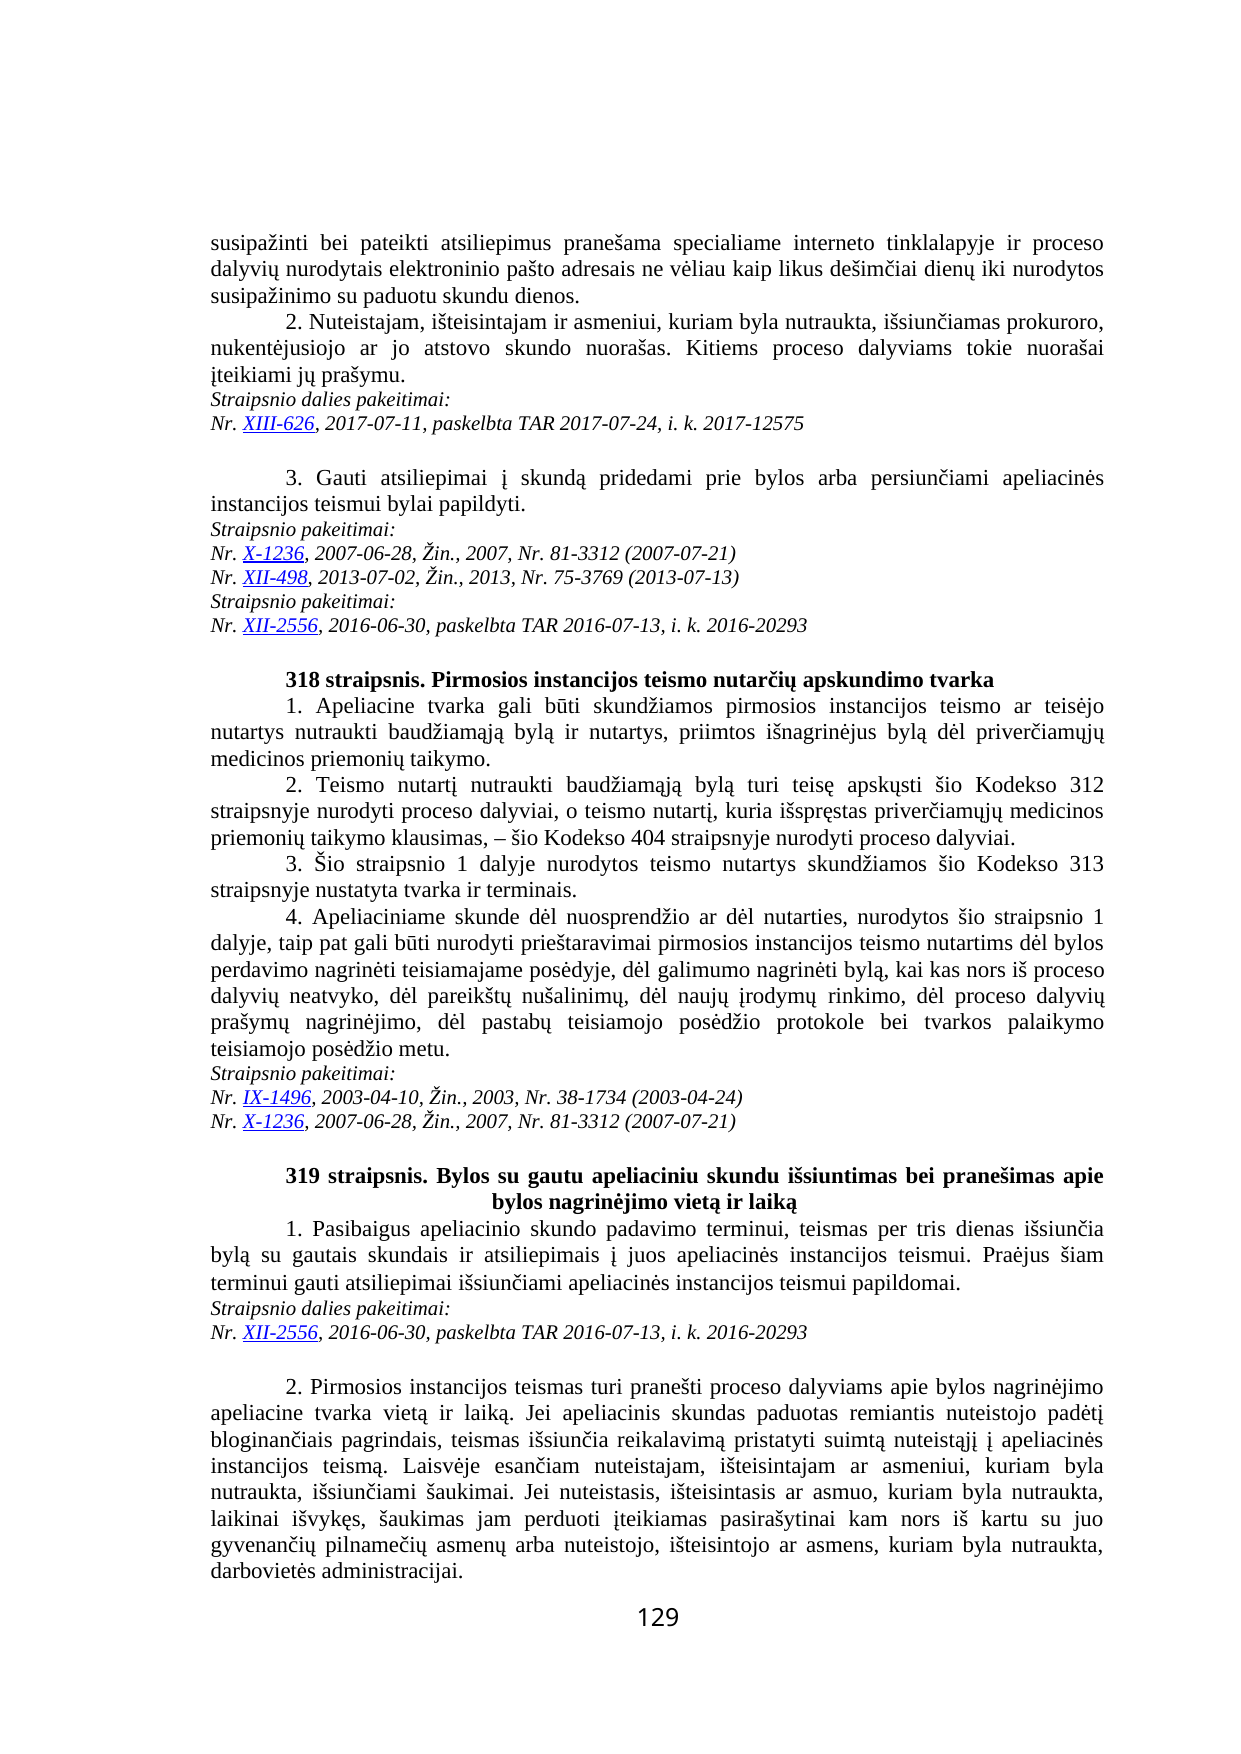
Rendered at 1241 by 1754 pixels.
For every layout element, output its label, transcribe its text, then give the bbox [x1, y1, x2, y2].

text Straipsnio dalies pakeitimai: [210, 387, 1105, 411]
text Nr. X-1236, 2007-06-28, Žin., 2007, Nr. 81-3312 (2007-07-21) [210, 541, 1105, 565]
text 318 straipsnis. Pirmosios instancijos teismo nutarčių apskundimo tvarka [210, 666, 1105, 692]
text susipažinti bei pateikti atsiliepimus pranešama specialiame interneto tinklalapyje ir proceso dalyvių nurodytais elektroninio pašto adresais ne vėliau kaip likus dešimčiai dienų iki nurodytos susipažinimo su paduotu skundu dienos. [210, 229, 1105, 308]
text 1. Apeliacine tvarka gali būti skundžiamos pirmosios instancijos teismo ar teisėjo nutartys nutraukti baudžiamąją bylą ir nutartys, priimtos išnagrinėjus bylą dėl priverčiamųjų medicinos priemonių taikymo. [210, 692, 1105, 771]
text 2. Nuteistajam, išteisintajam ir asmeniui, kuriam byla nutraukta, išsiunčiamas prokuroro, nukentėjusiojo ar jo atstovo skundo nuorašas. Kitiems proceso dalyviams tokie nuorašai įteikiami jų prašymu. [210, 308, 1105, 387]
text Nr. X-1236, 2007-06-28, Žin., 2007, Nr. 81-3312 (2007-07-21) [210, 1109, 1105, 1133]
text 3. Gauti atsiliepimai į skundą pridedami prie bylos arba persiunčiami apeliacinės instancijos teismui bylai papildyti. [210, 464, 1105, 517]
text Nr. XIII-626, 2017-07-11, paskelbta TAR 2017-07-24, i. k. 2017-12575 [210, 411, 1105, 435]
text Nr. XII-498, 2013-07-02, Žin., 2013, Nr. 75-3769 (2013-07-13) [210, 565, 1105, 589]
text 319 straipsnis. Bylos su gautu apeliaciniu skundu išsiuntimas bei pranešimas apie bylos nagrinėjimo vietą ir laiką [285, 1162, 1105, 1215]
text 3. Šio straipsnio 1 dalyje nurodytos teismo nutartys skundžiamos šio Kodekso 313 straipsnyje nustatyta tvarka ir terminais. [210, 850, 1105, 903]
text Straipsnio pakeitimai: [210, 517, 1105, 541]
text Nr. IX-1496, 2003-04-10, Žin., 2003, Nr. 38-1734 (2003-04-24) [210, 1085, 1105, 1109]
text Straipsnio pakeitimai: [210, 589, 1105, 613]
text Straipsnio dalies pakeitimai: [210, 1296, 1105, 1320]
text 4. Apeliaciniame skunde dėl nuosprendžio ar dėl nutarties, nurodytos šio straipsnio 1 dalyje, taip pat gali būti nurodyti prieštaravimai pirmosios instancijos teismo nutartims dėl bylos perdavimo nagrinėti teisiamajame posėdyje, dėl galimumo nagrinėti bylą, kai kas nors iš proceso dalyvių neatvyko, dėl pareikštų nušalinimų, dėl naujų įrodymų rinkimo, dėl proceso dalyvių prašymų nagrinėjimo, dėl pastabų teisiamojo posėdžio protokole bei tvarkos palaikymo teisiamojo posėdžio metu. [210, 903, 1105, 1061]
text 2. Pirmosios instancijos teismas turi pranešti proceso dalyviams apie bylos nagrinėjimo apeliacine tvarka vietą ir laiką. Jei apeliacinis skundas paduotas remiantis nuteistojo padėtį bloginančiais pagrindais, teismas išsiunčia reikalavimą pristatyti suimtą nuteistąjį į apeliacinės instancijos teismą. Laisvėje esančiam nuteistajam, išteisintajam ar asmeniui, kuriam byla nutraukta, išsiunčiami šaukimai. Jei nuteistasis, išteisintasis ar asmuo, kuriam byla nutraukta, laikinai išvykęs, šaukimas jam perduoti įteikiamas pasirašytinai kam nors iš kartu su juo gyvenančių pilnamečių asmenų arba nuteistojo, išteisintojo ar asmens, kuriam byla nutraukta, darbovietės administracijai. [210, 1373, 1105, 1584]
text Straipsnio pakeitimai: [210, 1061, 1105, 1085]
text 1. Pasibaigus apeliacinio skundo padavimo terminui, teismas per tris dienas išsiunčia bylą su gautais skundais ir atsiliepimais į juos apeliacinės instancijos teismui. Praėjus šiam terminui gauti atsiliepimai išsiunčiami apeliacinės instancijos teismui papildomai. [210, 1215, 1105, 1296]
text Nr. XII-2556, 2016-06-30, paskelbta TAR 2016-07-13, i. k. 2016-20293 [210, 613, 1105, 637]
text 2. Teismo nutartį nutraukti baudžiamąją bylą turi teisę apskųsti šio Kodekso 312 straipsnyje nurodyti proceso dalyviai, o teismo nutartį, kuria išspręstas priverčiamųjų medicinos priemonių taikymo klausimas, – šio Kodekso 404 straipsnyje nurodyti proceso dalyviai. [210, 771, 1105, 850]
text Nr. XII-2556, 2016-06-30, paskelbta TAR 2016-07-13, i. k. 2016-20293 [210, 1320, 1105, 1344]
